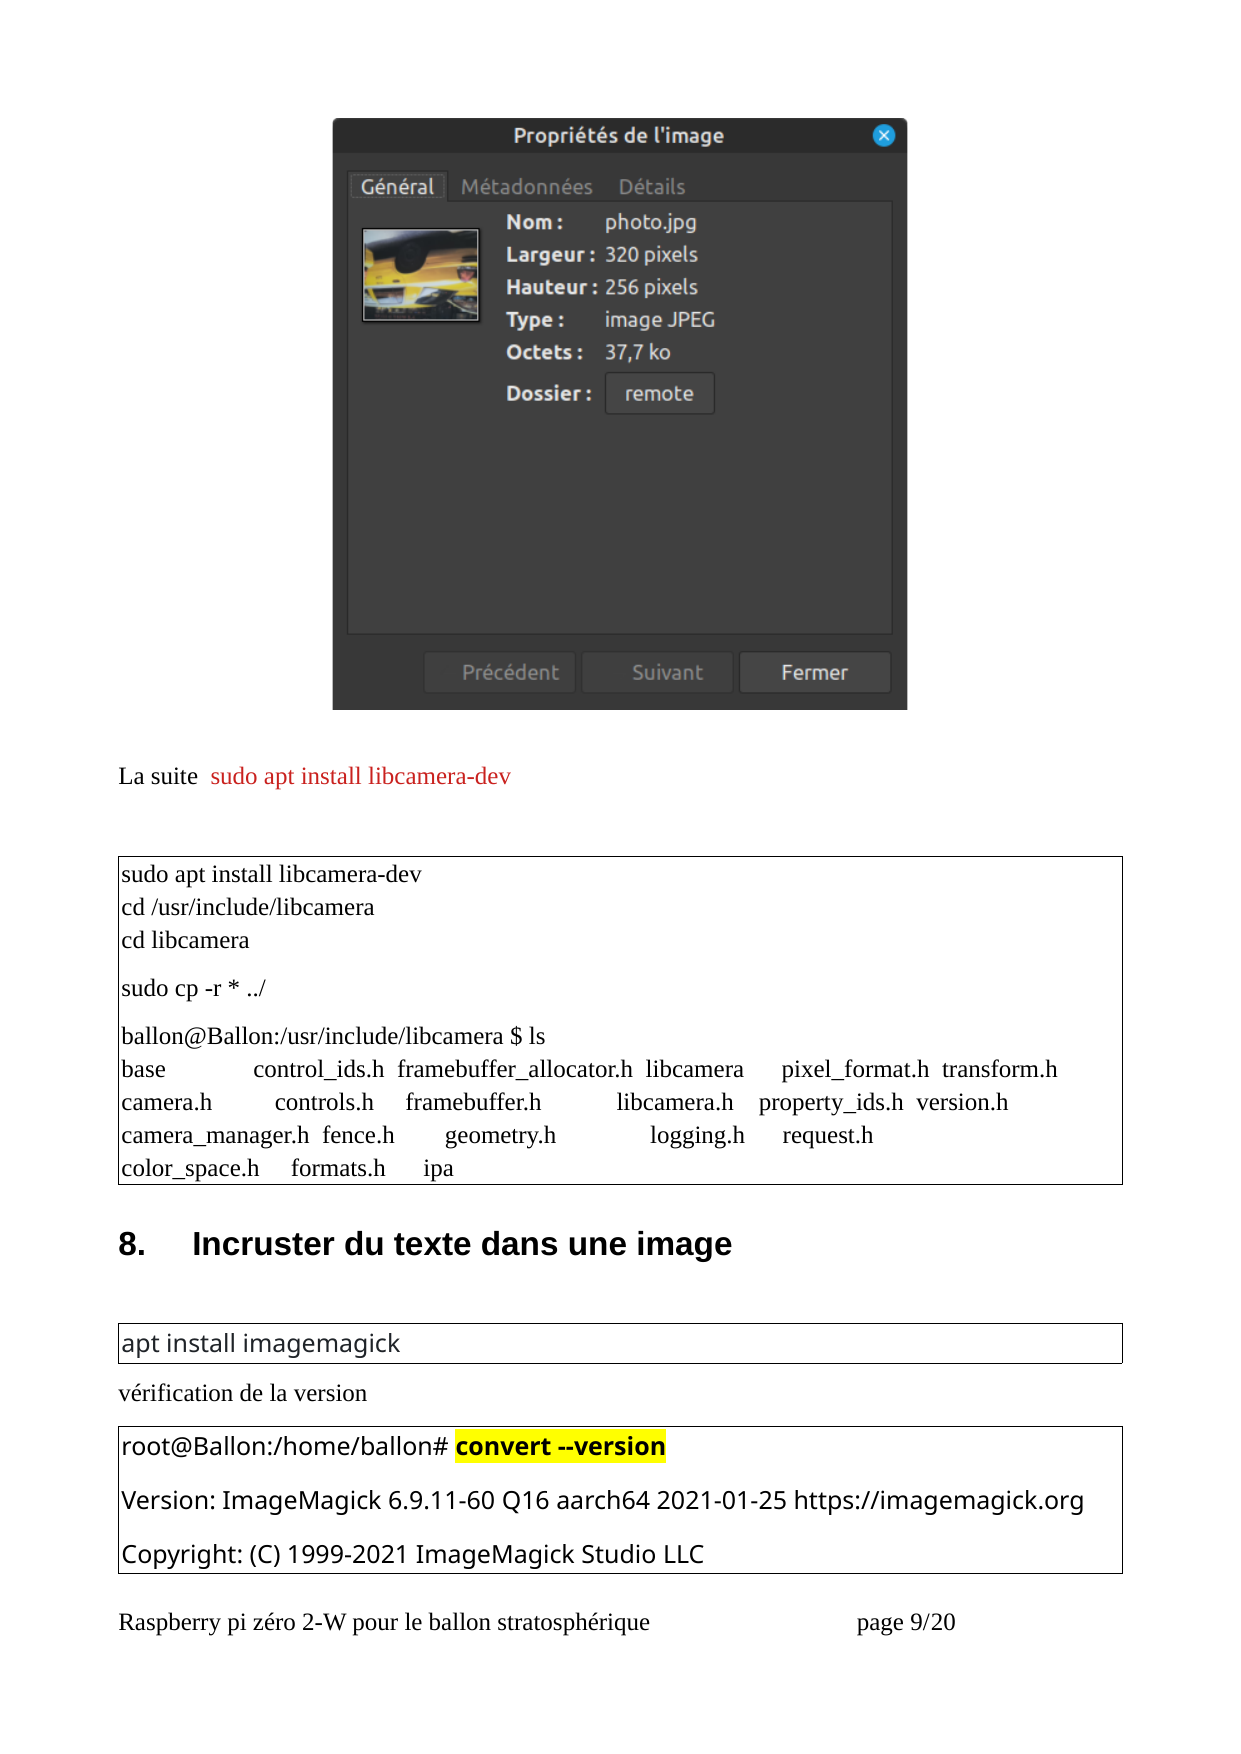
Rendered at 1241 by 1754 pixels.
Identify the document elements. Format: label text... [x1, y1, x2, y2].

text apt install imagemagick [119, 1324, 1122, 1363]
text Version: ImageMagick 6.9.11-60 Q16 aarch64 2021-01-25 https://imagemagick.org [119, 1479, 1122, 1517]
text vérification de la version [118, 1378, 1122, 1407]
text root@Ballon:/home/ballon# convert --version [119, 1427, 1122, 1463]
text sudo cp -r * ../ [119, 970, 1122, 1002]
subtitle Incruster du texte dans une image [118, 1224, 1122, 1263]
text sudo apt install libcamera-dev cd /usr/include/libcamera cd libcamera [119, 857, 1122, 954]
text La suite sudo apt install libcamera-dev [118, 761, 1122, 790]
text ballon@Ballon:/usr/include/libcamera $ ls base control_ids.h framebuffer_allocator.h libcamera pixel_format.h transform.h camera.h controls.h framebuffer.h libcamera.h property_ids.h version.h camera_manager.h fence.h geometry.h logging.h request.h color_space.h formats.h ipa [119, 1018, 1122, 1184]
picture [332, 118, 908, 710]
text Copyright: (C) 1999-2021 ImageMagick Studio LLC [119, 1533, 1122, 1573]
